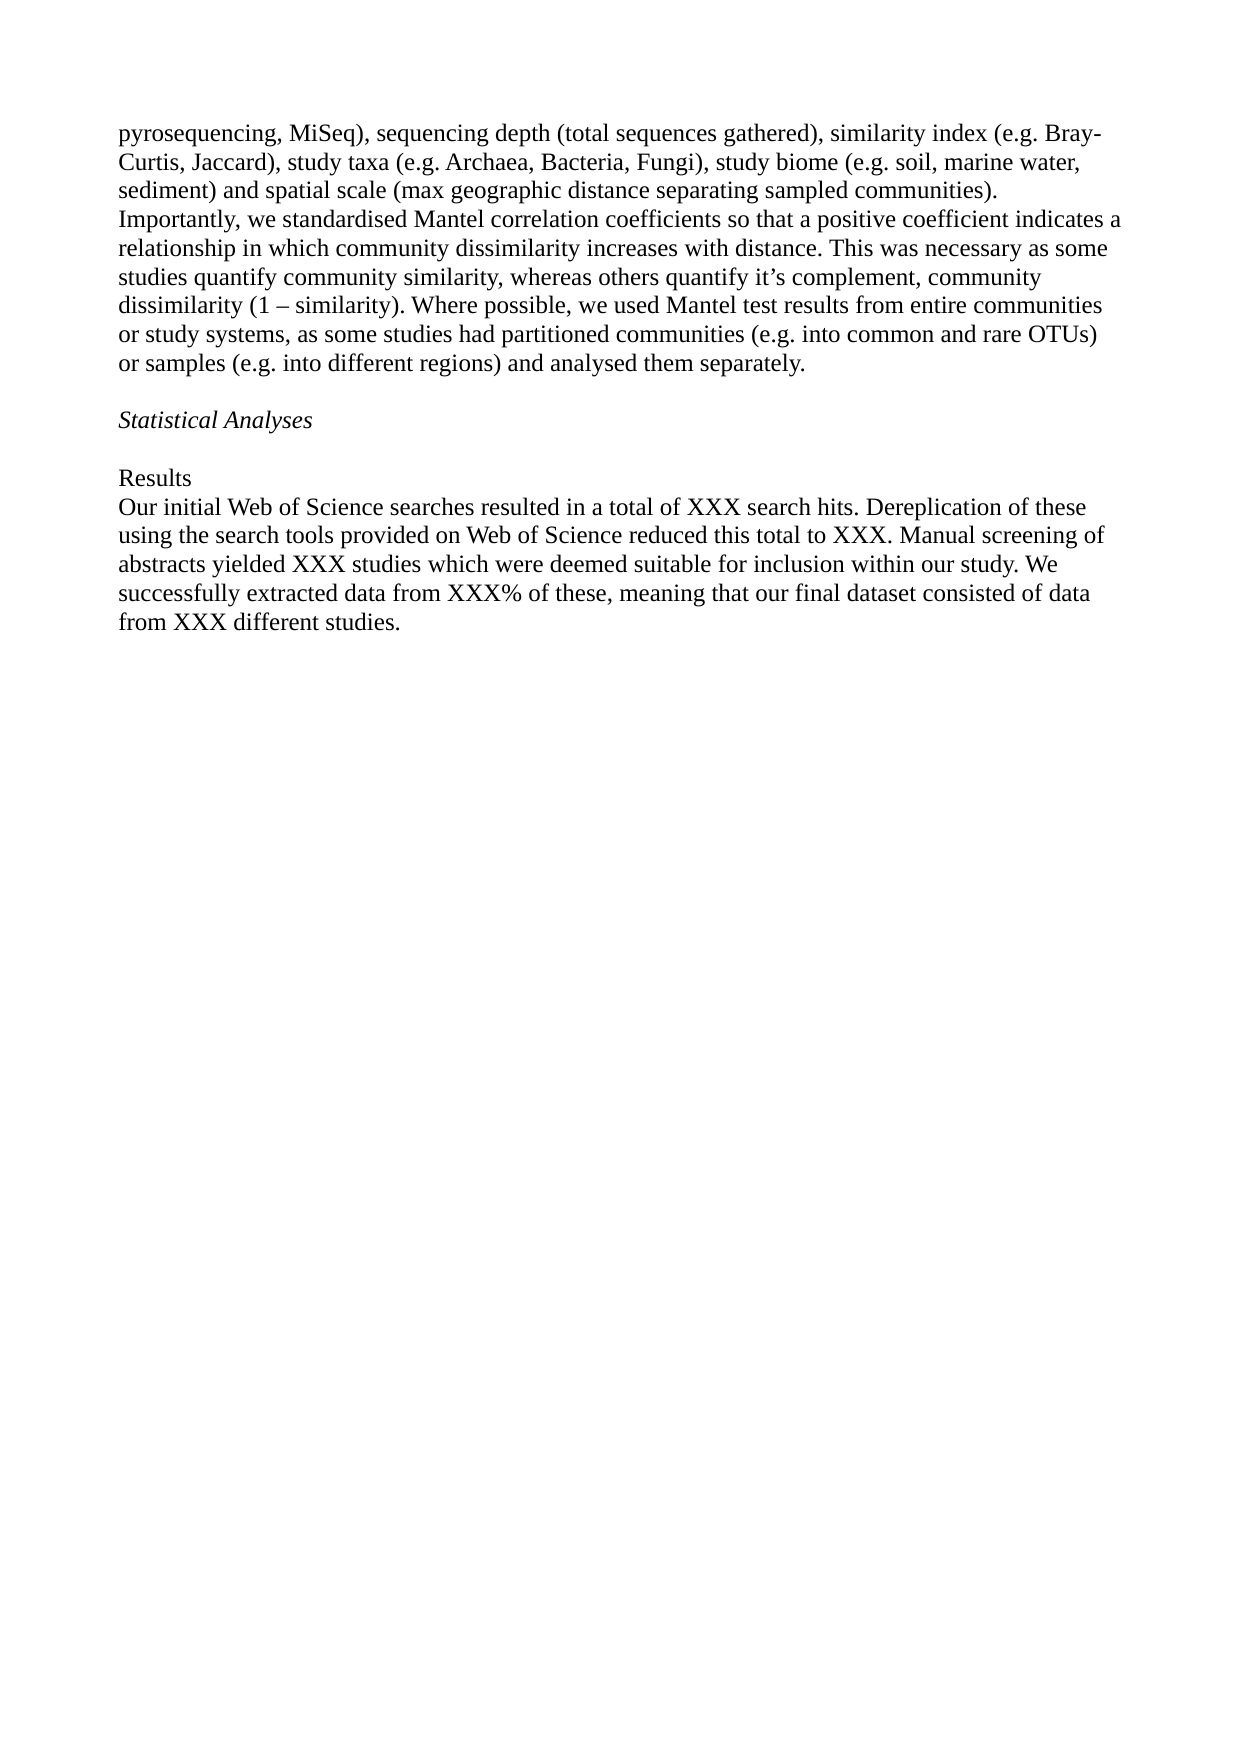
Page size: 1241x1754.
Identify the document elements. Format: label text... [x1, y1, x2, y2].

text Our initial Web of Science searches resulted in a total of XXX search hits. Dereplication of these using the search tools provided on Web of Science reduced this total to XXX. Manual screening of abstracts yielded XXX studies which were deemed suitable for inclusion within our study. We successfully extracted data from XXX% of these, meaning that our final dataset consisted of data from XXX different studies. [118, 492, 1122, 636]
text pyrosequencing, MiSeq), sequencing depth (total sequences gathered), similarity index (e.g. Bray-Curtis, Jaccard), study taxa (e.g. Archaea, Bacteria, Fungi), study biome (e.g. soil, marine water, sediment) and spatial scale (max geographic distance separating sampled communities). Importantly, we standardised Mantel correlation coefficients so that a positive coefficient indicates a relationship in which community dissimilarity increases with distance. This was necessary as some studies quantify community similarity, whereas others quantify it’s complement, community dissimilarity (1 – similarity). Where possible, we used Mantel test results from entire communities or study systems, as some studies had partitioned communities (e.g. into common and rare OTUs) or samples (e.g. into different regions) and analysed them separately. [118, 118, 1122, 377]
text Statistical Analyses [118, 406, 1122, 434]
text Results [118, 463, 1122, 492]
